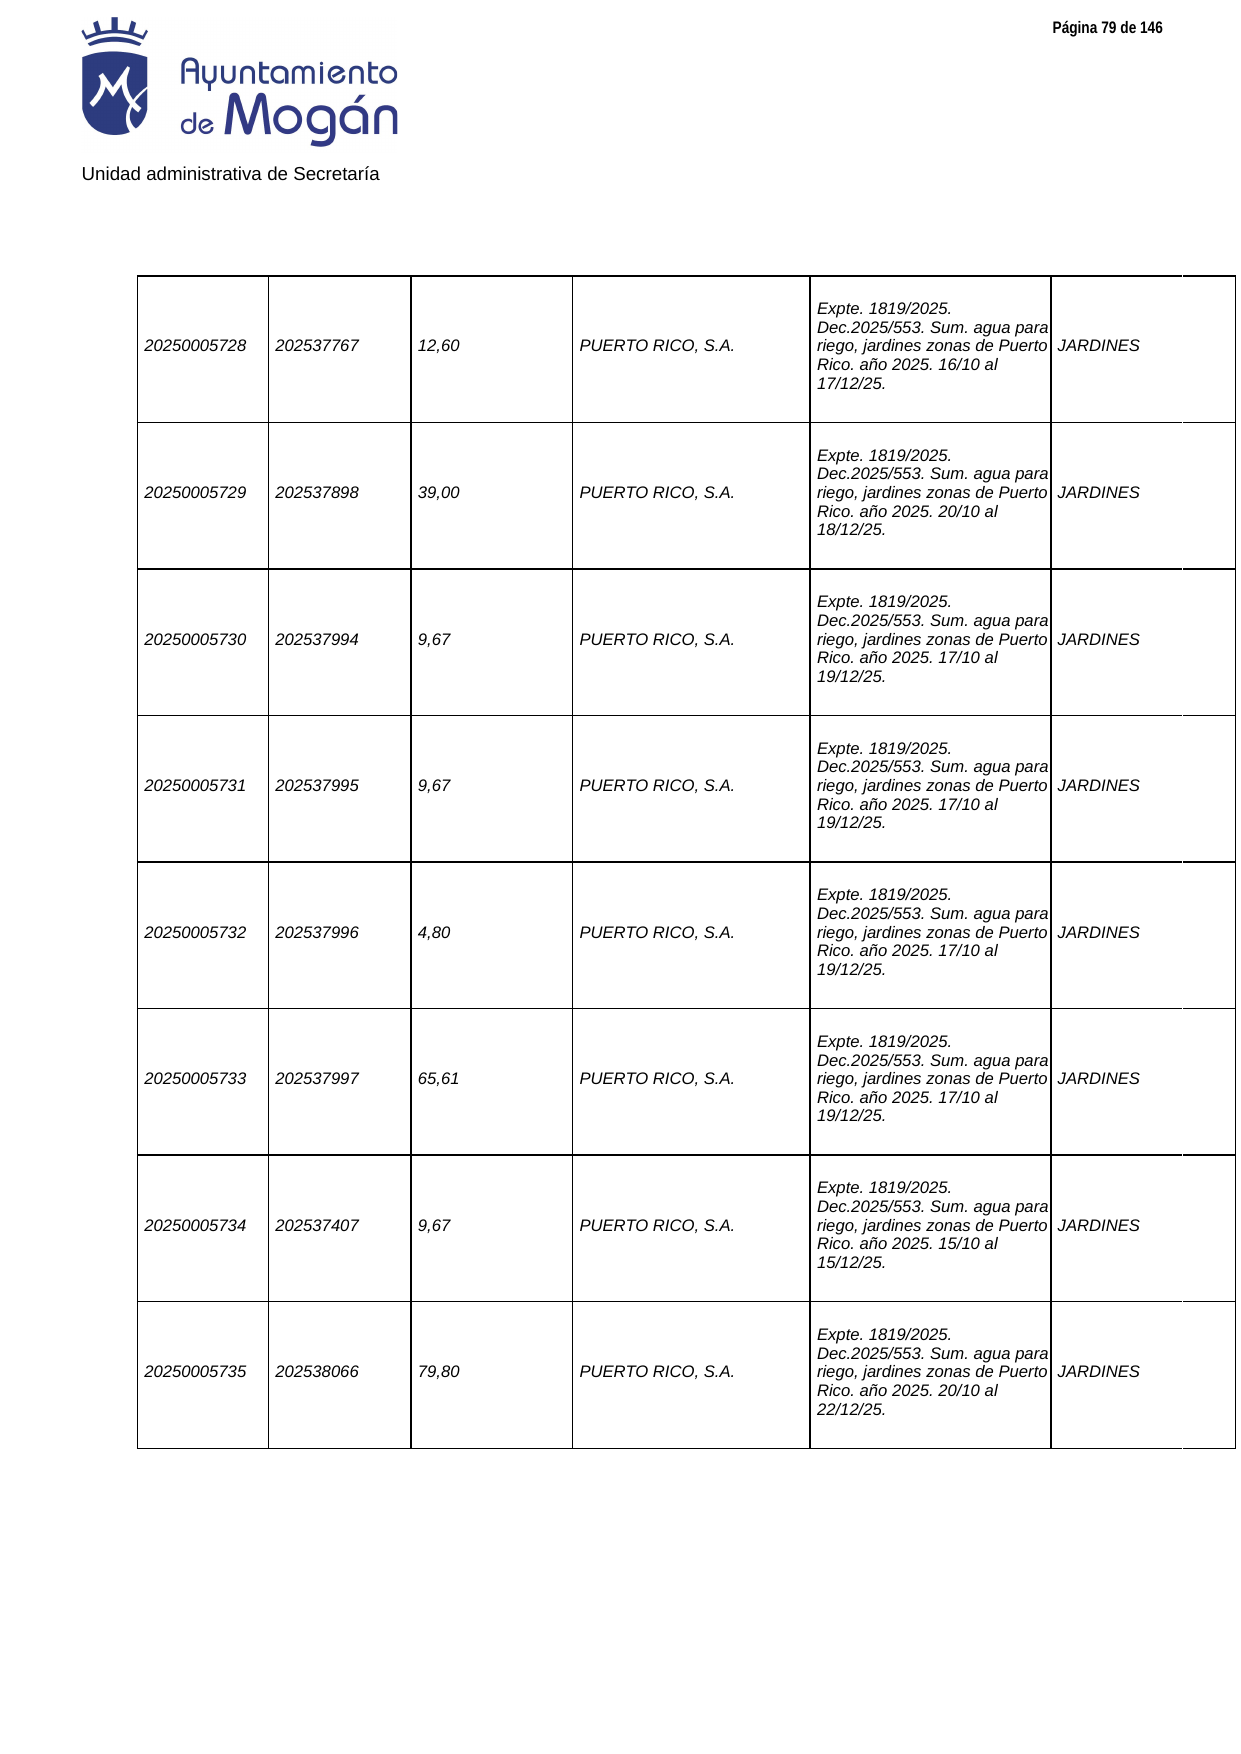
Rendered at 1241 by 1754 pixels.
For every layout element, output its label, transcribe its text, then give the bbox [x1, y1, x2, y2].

table_cell JARDINES [1052, 863, 1182, 1008]
table_cell PUERTO RICO, S.A. [573, 1156, 809, 1301]
table_cell 12,60 [412, 277, 572, 421]
table_cell JARDINES [1052, 570, 1182, 714]
table_cell 20250005735 [138, 1302, 268, 1447]
table_cell Expte. 1819/2025. Dec.2025/553. Sum. agua para riego, jardines zonas de Puerto Rico. año 2025. 16/10 al 17/12/25. [811, 277, 1050, 421]
table_cell [1183, 863, 1235, 1008]
table_cell JARDINES [1052, 1009, 1182, 1154]
table_cell [1183, 1302, 1235, 1447]
table_cell 9,67 [412, 716, 572, 861]
table_cell PUERTO RICO, S.A. [573, 570, 809, 714]
table_cell JARDINES [1052, 716, 1182, 861]
table_cell PUERTO RICO, S.A. [573, 1009, 809, 1154]
table_cell PUERTO RICO, S.A. [573, 716, 809, 861]
table_cell 202537995 [269, 716, 410, 861]
table_cell PUERTO RICO, S.A. [573, 423, 809, 568]
table_cell PUERTO RICO, S.A. [573, 277, 809, 421]
table_cell Expte. 1819/2025. Dec.2025/553. Sum. agua para riego, jardines zonas de Puerto Rico. año 2025. 15/10 al 15/12/25. [811, 1156, 1050, 1301]
table_cell 202537898 [269, 423, 410, 568]
table_cell 65,61 [412, 1009, 572, 1154]
table_cell 20250005731 [138, 716, 268, 861]
table_cell Expte. 1819/2025. Dec.2025/553. Sum. agua para riego, jardines zonas de Puerto Rico. año 2025. 17/10 al 19/12/25. [811, 570, 1050, 714]
table_cell JARDINES [1052, 277, 1182, 421]
picture [81, 17, 398, 153]
table_cell 20250005728 [138, 277, 268, 421]
table_cell 202537994 [269, 570, 410, 714]
table_cell PUERTO RICO, S.A. [573, 863, 809, 1008]
table_cell 9,67 [412, 570, 572, 714]
table_cell 202538066 [269, 1302, 410, 1447]
table_cell 39,00 [412, 423, 572, 568]
table_cell 202537997 [269, 1009, 410, 1154]
table_cell [1183, 1156, 1235, 1301]
table_cell [1183, 1009, 1235, 1154]
table_cell Expte. 1819/2025. Dec.2025/553. Sum. agua para riego, jardines zonas de Puerto Rico. año 2025. 17/10 al 19/12/25. [811, 716, 1050, 861]
table_cell [1183, 277, 1235, 421]
table_cell 202537767 [269, 277, 410, 421]
table_cell 4,80 [412, 863, 572, 1008]
table_cell Expte. 1819/2025. Dec.2025/553. Sum. agua para riego, jardines zonas de Puerto Rico. año 2025. 17/10 al 19/12/25. [811, 1009, 1050, 1154]
table_cell [1183, 716, 1235, 861]
table_cell 20250005732 [138, 863, 268, 1008]
table_cell 9,67 [412, 1156, 572, 1301]
table_cell 202537407 [269, 1156, 410, 1301]
table_cell 202537996 [269, 863, 410, 1008]
table_cell Expte. 1819/2025. Dec.2025/553. Sum. agua para riego, jardines zonas de Puerto Rico. año 2025. 20/10 al 18/12/25. [811, 423, 1050, 568]
table_cell JARDINES [1052, 1156, 1182, 1301]
table_cell Expte. 1819/2025. Dec.2025/553. Sum. agua para riego, jardines zonas de Puerto Rico. año 2025. 17/10 al 19/12/25. [811, 863, 1050, 1008]
table_cell JARDINES [1052, 1302, 1182, 1447]
table_cell 20250005730 [138, 570, 268, 714]
table_cell [1183, 570, 1235, 714]
table_cell 20250005734 [138, 1156, 268, 1301]
table_cell 20250005733 [138, 1009, 268, 1154]
table_cell [1183, 423, 1235, 568]
table_cell 20250005729 [138, 423, 268, 568]
table_cell PUERTO RICO, S.A. [573, 1302, 809, 1447]
table_cell Expte. 1819/2025. Dec.2025/553. Sum. agua para riego, jardines zonas de Puerto Rico. año 2025. 20/10 al 22/12/25. [811, 1302, 1050, 1447]
table_cell JARDINES [1052, 423, 1182, 568]
table_cell 79,80 [412, 1302, 572, 1447]
